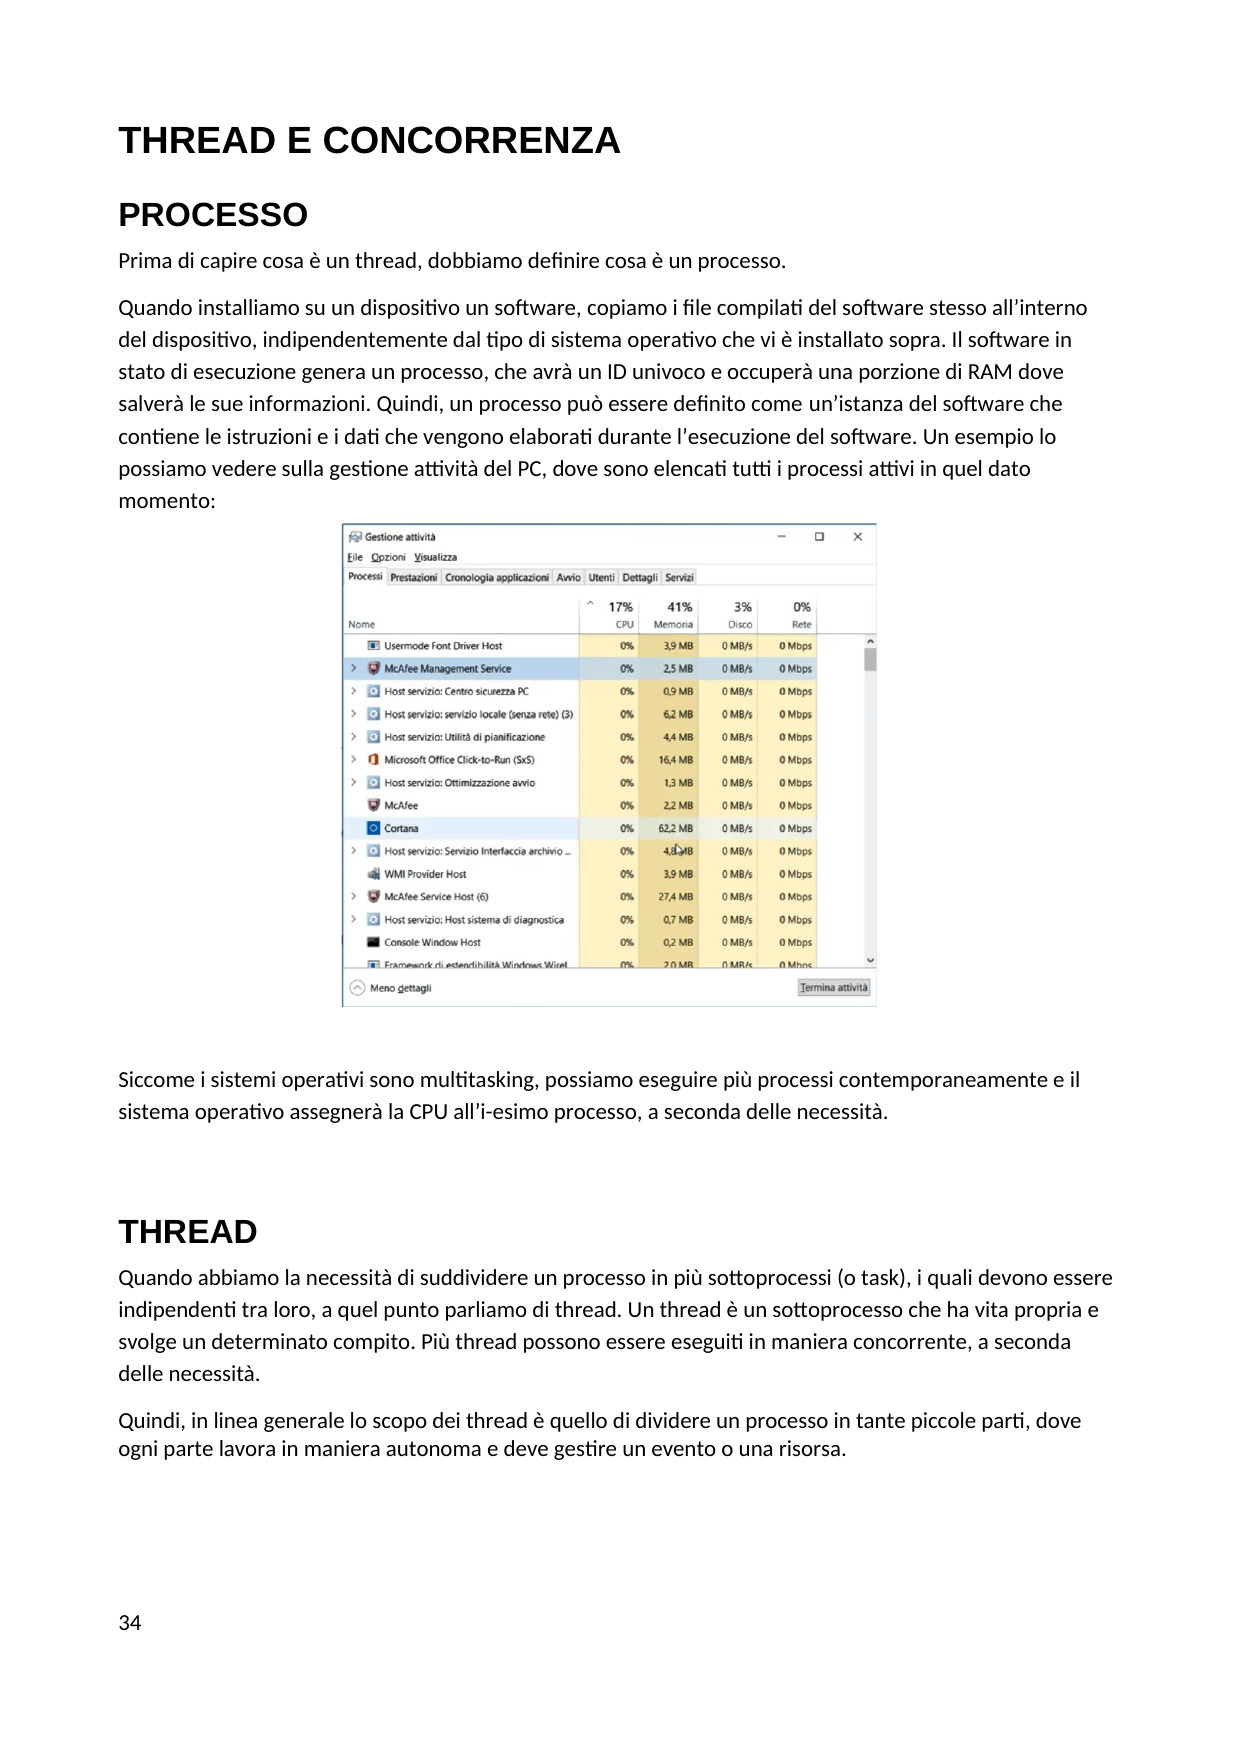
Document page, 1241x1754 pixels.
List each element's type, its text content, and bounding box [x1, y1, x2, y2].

text Quando abbiamo la necessità di suddividere un processo in più sottoprocessi (o task), i quali devono essere indipendenti tra loro, a quel punto parliamo di thread. Un thread è un sottoprocesso che ha vita propria e svolge un determinato compito. Più thread possono essere eseguiti in maniera concorrente, a seconda delle necessità. [118, 1263, 1122, 1388]
text Quando installiamo su un dispositivo un software, copiamo i file compilati del software stesso all’interno del dispositivo, indipendentemente dal tipo di sistema operativo che vi è installato sopra. Il software in stato di esecuzione genera un processo, che avrà un ID univoco e occuperà una porzione di RAM dove salverà le sue informazioni. Quindi, un processo può essere definito come un’istanza del software che contiene le istruzioni e i dati che vengono elaborati durante l’esecuzione del software. Un esempio lo possiamo vedere sulla gestione attività del PC, dove sono elencati tutti i processi attivi in quel dato momento: [118, 293, 1122, 514]
text Quindi, in linea generale lo scopo dei thread è quello di dividere un processo in tante piccole parti, dove ogni parte lavora in maniera autonoma e deve gestire un evento o una risorsa. [118, 1406, 1122, 1462]
subtitle THREAD E CONCORRENZA [118, 118, 1122, 162]
subtitle THREAD [118, 1212, 1122, 1251]
subtitle PROCESSO [118, 195, 1122, 234]
text Siccome i sistemi operativi sono multitasking, possiamo eseguire più processi contemporaneamente e il sistema operativo assegnerà la CPU all’i-esimo processo, a seconda delle necessità. [118, 1065, 1122, 1126]
text Prima di capire cosa è un thread, dobbiamo definire cosa è un processo. [118, 246, 1122, 274]
picture [341, 523, 877, 1007]
